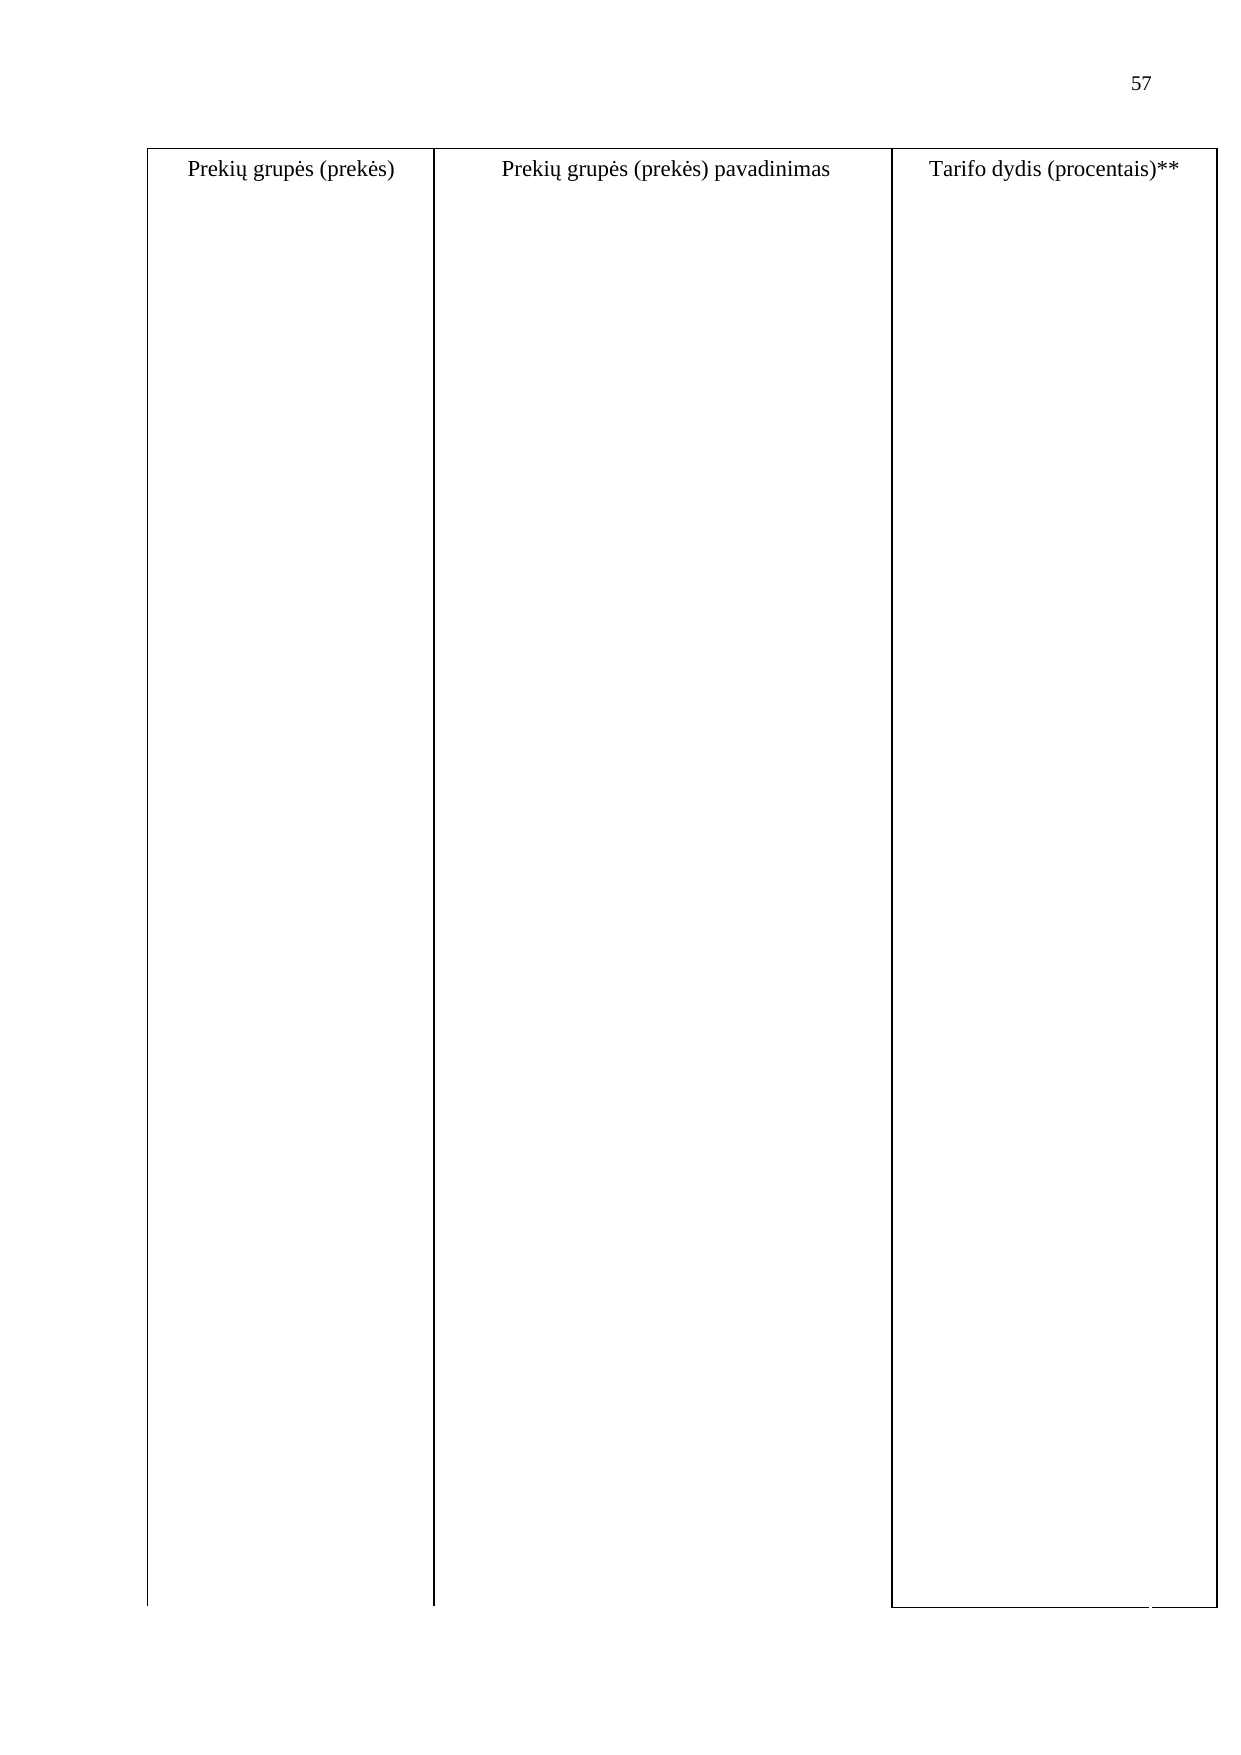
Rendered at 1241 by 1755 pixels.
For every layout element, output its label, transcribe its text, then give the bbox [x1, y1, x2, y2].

table_header Prekių grupės (prekės) [148, 149, 433, 1606]
table_header Tarifo dydis (procentais)** [893, 149, 1216, 1606]
table_header Prekių grupės (prekės) pavadinimas [435, 149, 891, 1606]
